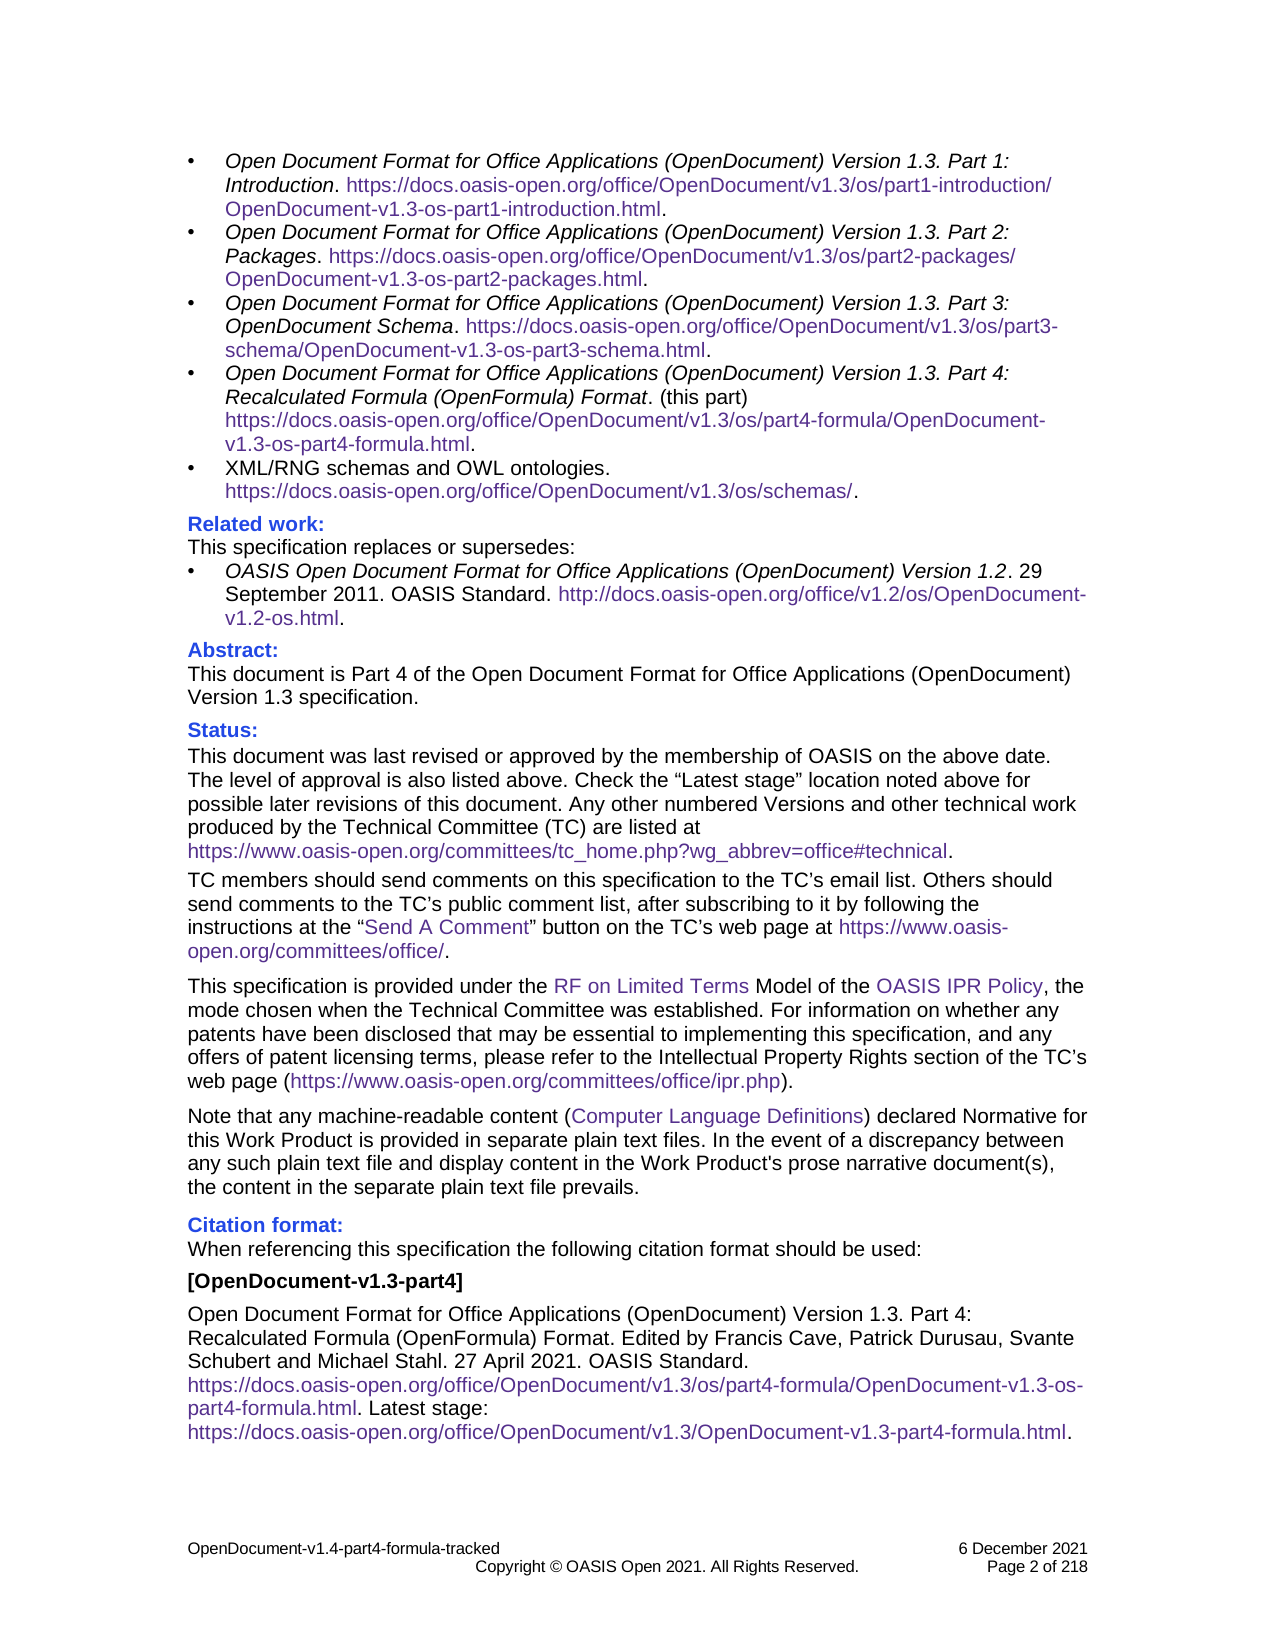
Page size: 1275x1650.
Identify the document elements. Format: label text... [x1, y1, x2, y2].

list Open Document Format for Office Applications (OpenDocument) Version 1.3. Part 2: Packages. https://docs.oasis-open.org/office/OpenDocument/v1.3/os/part2-packages/OpenDocument-v1.3-os-part2-packages.html. [187, 221, 1088, 291]
title [OpenDocument-v1.3-part4] [187, 1270, 1088, 1293]
text TC members should send comments on this specification to the TC’s email list. Others should send comments to the TC’s public comment list, after subscribing to it by following the instructions at the “Send A Comment” button on the TC’s web page at https://www.oasis-open.org/committees/office/. [187, 869, 1088, 963]
text This document was last revised or approved by the membership of OASIS on the above date. The level of approval is also listed above. Check the “Latest stage” location noted above for possible later revisions of this document. Any other numbered Versions and other technical work produced by the Technical Committee (TC) are listed at https://www.oasis-open.org/committees/tc_home.php?wg_abbrev=office#technical. [187, 745, 1088, 863]
title This specification replaces or supersedes: [187, 536, 1088, 559]
list XML/RNG schemas and OWL ontologies. https://docs.oasis-open.org/office/OpenDocument/v1.3/os/schemas/. [187, 456, 1088, 503]
list Open Document Format for Office Applications (OpenDocument) Version 1.3. Part 1: Introduction. https://docs.oasis-open.org/office/OpenDocument/v1.3/os/part1-introduction/OpenDocument-v1.3-os-part1-introduction.html. [187, 150, 1088, 221]
title Related work: [187, 512, 1088, 536]
text Note that any machine-readable content (Computer Language Definitions) declared Normative for this Work Product is provided in separate plain text files. In the event of a discrepancy between any such plain text file and display content in the Work Product's prose narrative document(s), the content in the separate plain text file prevails. [187, 1105, 1088, 1199]
title When referencing this specification the following citation format should be used: [187, 1237, 1088, 1261]
text Open Document Format for Office Applications (OpenDocument) Version 1.3. Part 4: Recalculated Formula (OpenFormula) Format. Edited by Francis Cave, Patrick Durusau, Svante Schubert and Michael Stahl. 27 April 2021. OASIS Standard. https://docs.oasis-open.org/office/OpenDocument/v1.3/os/part4-formula/OpenDocument-v1.3-os-part4-formula.html. Latest stage: https://docs.oasis-open.org/office/OpenDocument/v1.3/OpenDocument-v1.3-part4-formula.html. [187, 1302, 1088, 1444]
list OASIS Open Document Format for Office Applications (OpenDocument) Version 1.2. 29 September 2011. OASIS Standard. http://docs.oasis-open.org/office/v1.2/os/OpenDocument-v1.2-os.html. [187, 559, 1088, 630]
text This document is Part 4 of the Open Document Format for Office Applications (OpenDocument) Version 1.3 specification. [187, 662, 1088, 709]
list Open Document Format for Office Applications (OpenDocument) Version 1.3. Part 3: OpenDocument Schema. https://docs.oasis-open.org/office/OpenDocument/v1.3/os/part3-schema/OpenDocument-v1.3-os-part3-schema.html. [187, 291, 1088, 362]
text This specification is provided under the RF on Limited Terms Model of the OASIS IPR Policy, the mode chosen when the Technical Committee was established. For information on whether any patents have been disclosed that may be essential to implementing this specification, and any offers of patent licensing terms, please refer to the Intellectual Property Rights section of the TC’s web page (https://www.oasis-open.org/committees/office/ipr.php). [187, 975, 1088, 1093]
title Abstract: [187, 639, 1088, 662]
title Status: [187, 718, 1088, 742]
list Open Document Format for Office Applications (OpenDocument) Version 1.3. Part 4: Recalculated Formula (OpenFormula) Format. (this part) https://docs.oasis-open.org/office/OpenDocument/v1.3/os/part4-formula/OpenDocument-v1.3-os-part4-formula.html. [187, 362, 1088, 456]
title Citation format: [187, 1214, 1088, 1237]
